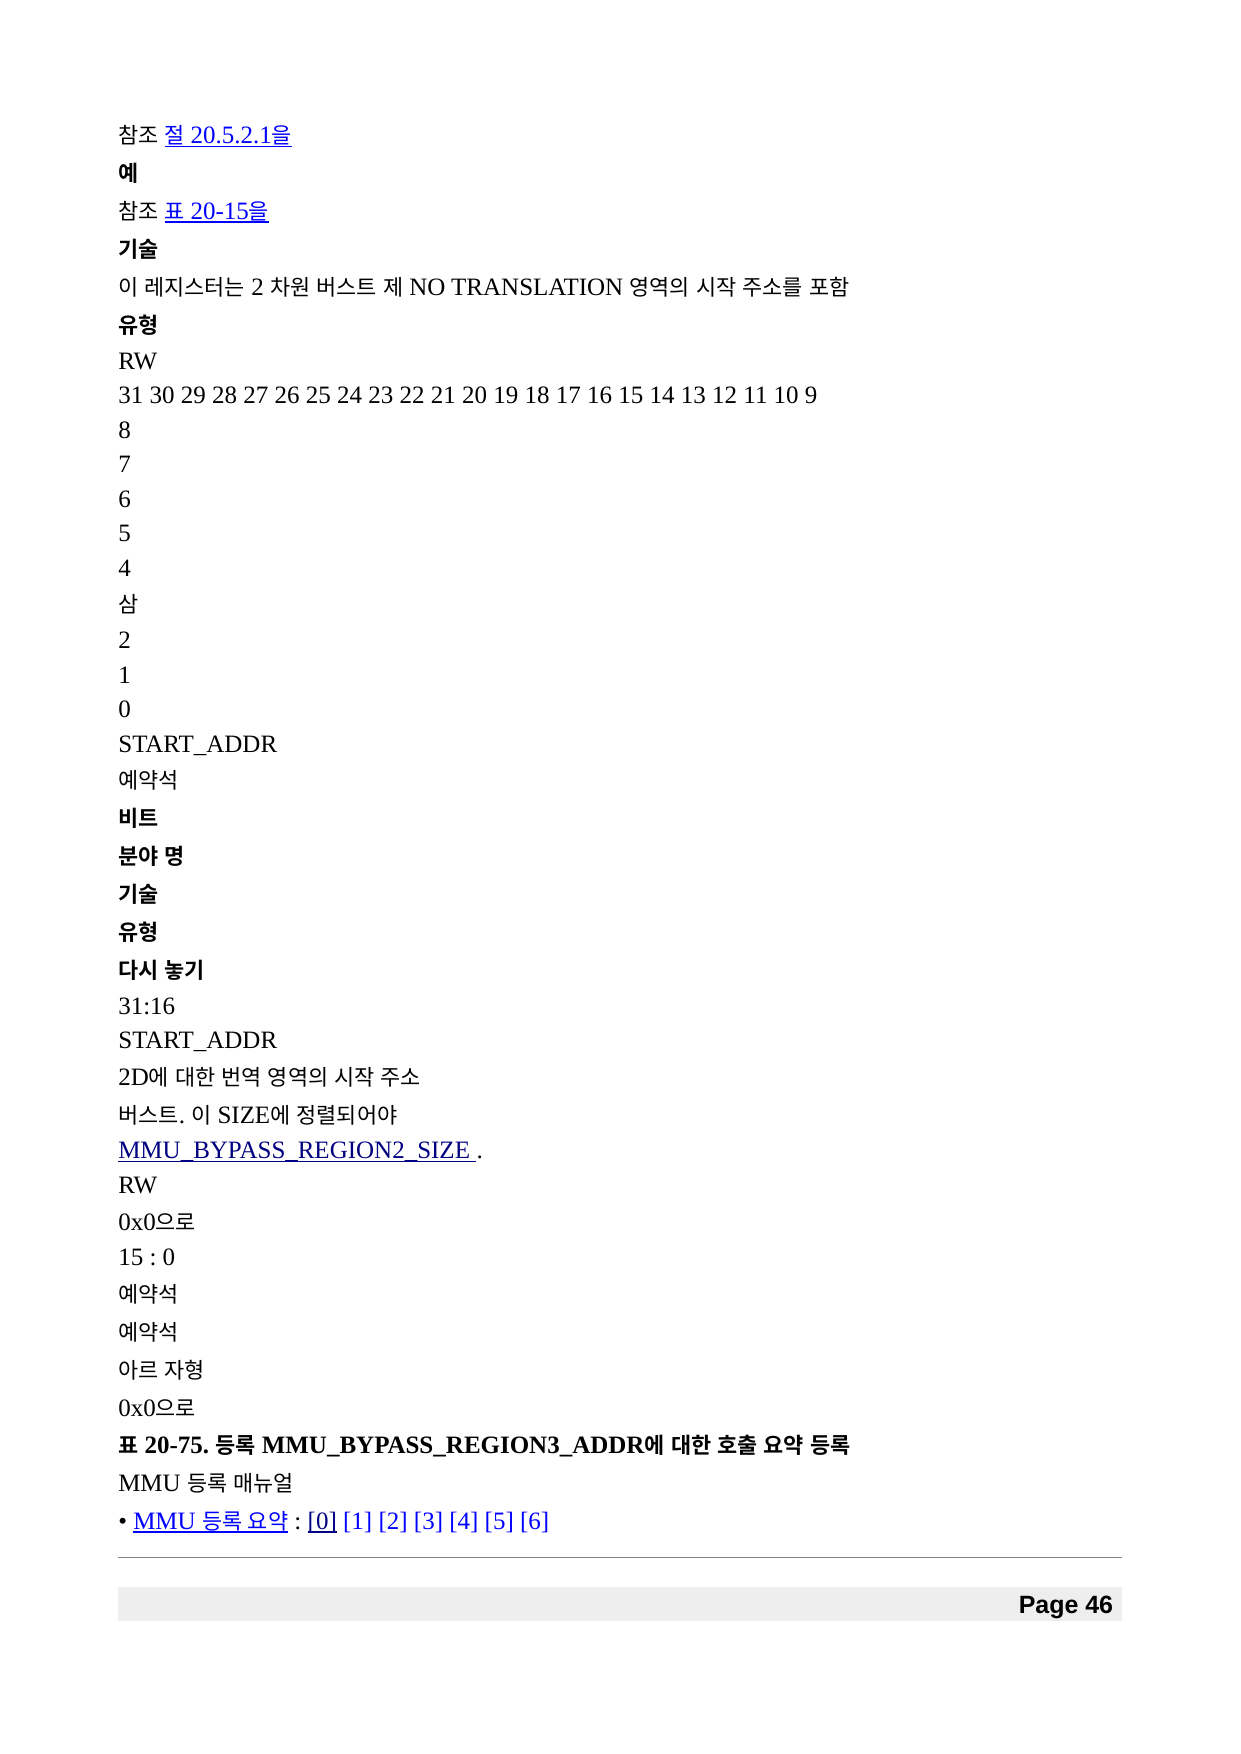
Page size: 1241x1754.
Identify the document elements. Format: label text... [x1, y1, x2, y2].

text 5 [118, 518, 1122, 547]
text 참조 절 20.5.2.1을 [118, 118, 1122, 150]
text 예 [118, 156, 1122, 188]
text 7 [118, 449, 1122, 478]
text • MMU 등록 요약 : [0] [1] [2] [3] [4] [5] [6] [118, 1504, 1122, 1536]
text 표 20-75. 등록 MMU_BYPASS_REGION3_ADDR에 대한 호출 요약 등록 [118, 1428, 1122, 1460]
text 아르 자형 [118, 1353, 1122, 1384]
text 15 : 0 [118, 1242, 1122, 1271]
text 8 [118, 415, 1122, 444]
text START_ADDR [118, 1025, 1122, 1054]
text 31 30 29 28 27 26 25 24 23 22 21 20 19 18 17 16 15 14 13 12 11 10 9 [118, 381, 1122, 409]
text 기술 [118, 232, 1122, 264]
text 31:16 [118, 991, 1122, 1019]
text RW [118, 346, 1122, 375]
text 0x0으로 [118, 1391, 1122, 1422]
text 예약석 [118, 1315, 1122, 1346]
text RW [118, 1170, 1122, 1199]
text 비트 [118, 801, 1122, 833]
text 2D에 대한 번역 영역의 시작 주소 [118, 1060, 1122, 1091]
text 삼 [118, 587, 1122, 619]
text 2 [118, 625, 1122, 654]
text 0 [118, 694, 1122, 723]
table_header Page 46 [118, 1587, 1122, 1621]
text 1 [118, 660, 1122, 688]
text 분야 명 [118, 839, 1122, 871]
text MMU 등록 매뉴얼 [118, 1466, 1122, 1498]
text 버스트. 이 SIZE에 정렬되어야 [118, 1098, 1122, 1129]
text 참조 표 20-15을 [118, 194, 1122, 226]
text 0x0으로 [118, 1204, 1122, 1236]
text START_ADDR [118, 729, 1122, 757]
text 기술 [118, 877, 1122, 909]
text 예약석 [118, 763, 1122, 795]
text 4 [118, 553, 1122, 582]
text MMU_BYPASS_REGION2_SIZE . [118, 1136, 1122, 1164]
text 이 레지스터는 2 차원 버스트 제 NO TRANSLATION 영역의 시작 주소를 포함 [118, 270, 1122, 302]
text 예약석 [118, 1277, 1122, 1308]
text 유형 [118, 308, 1122, 340]
text 유형 [118, 915, 1122, 947]
text 6 [118, 484, 1122, 513]
text 다시 놓기 [118, 953, 1122, 984]
